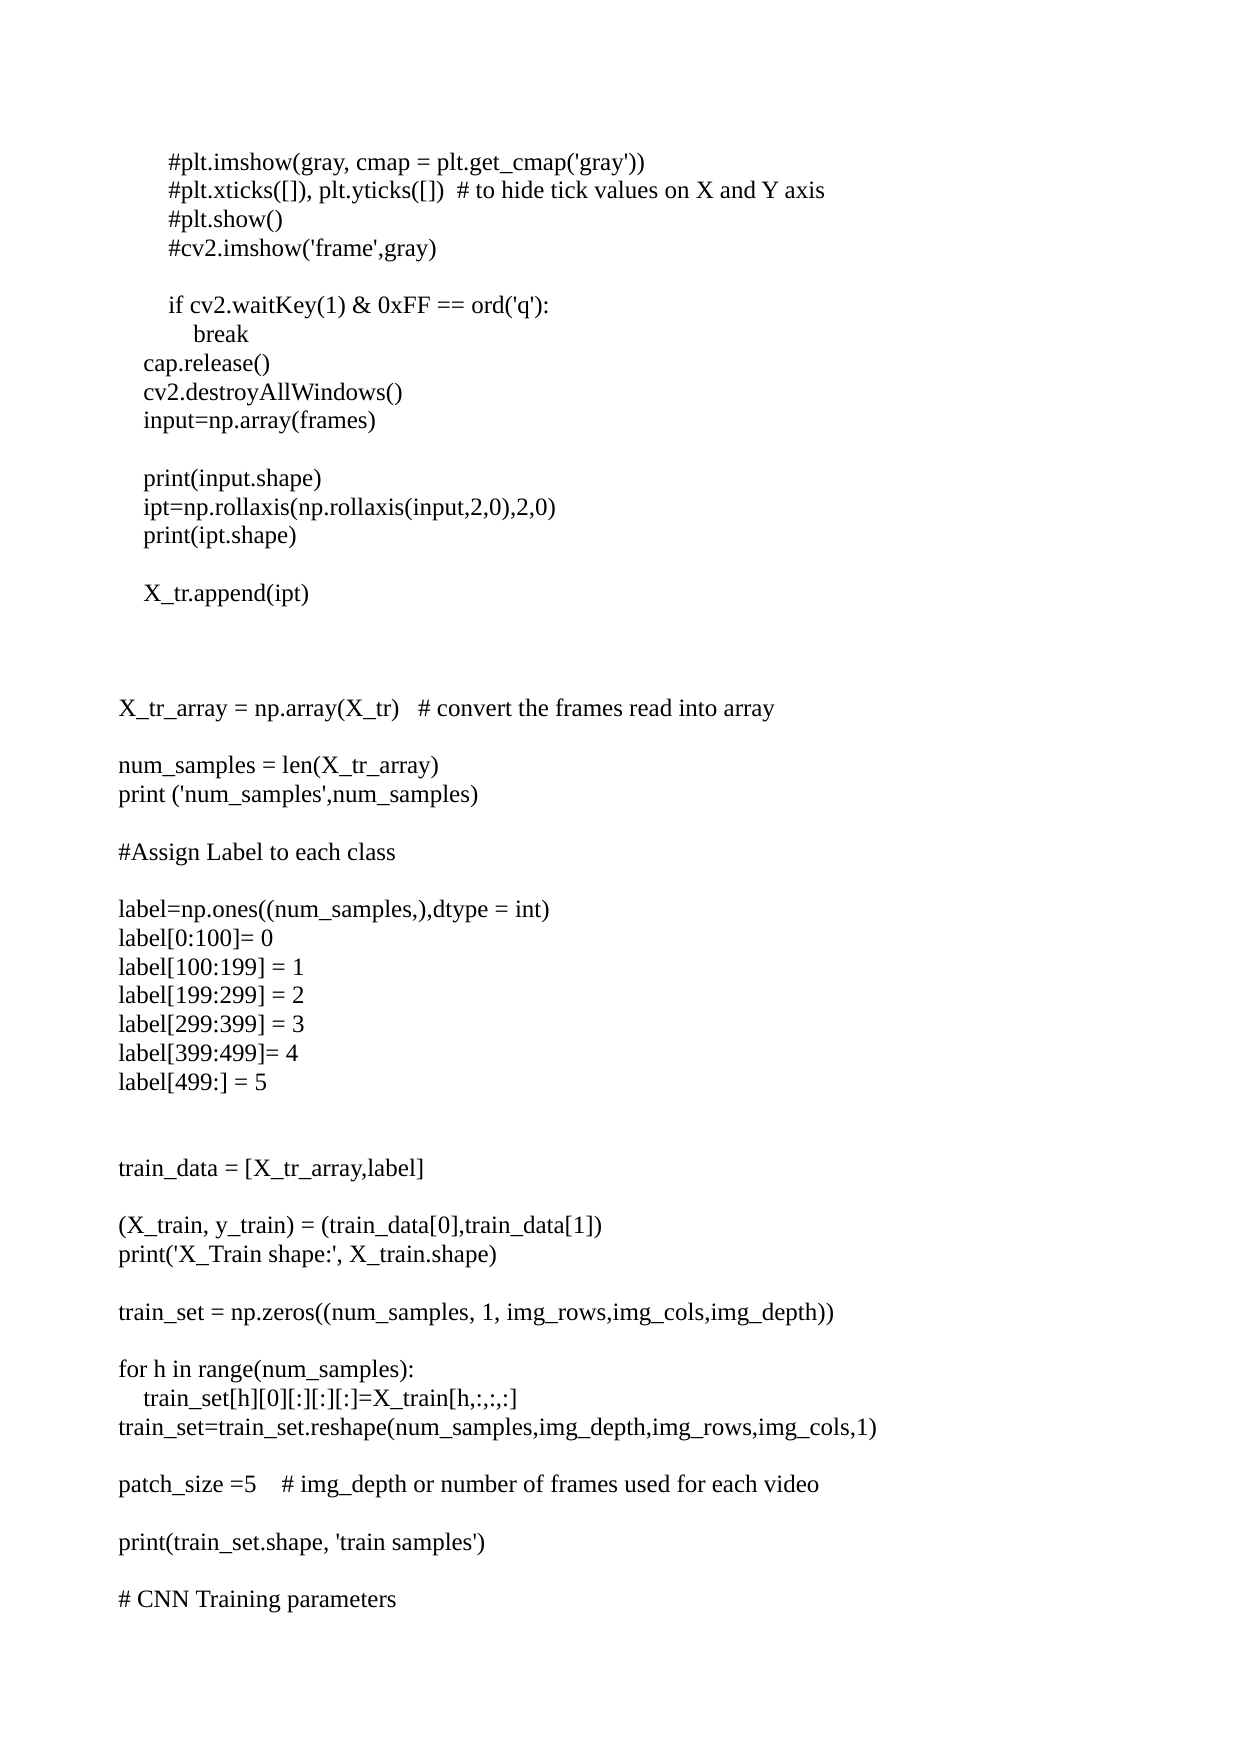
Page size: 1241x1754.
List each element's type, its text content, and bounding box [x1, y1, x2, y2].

text train_set[h][0][:][:][:]=X_train[h,:,:,:] [118, 1383, 1122, 1412]
text #cv2.imshow('frame',gray) [118, 233, 1122, 262]
text label=np.ones((num_samples,),dtype = int) [118, 894, 1122, 923]
text label[100:199] = 1 [118, 952, 1122, 981]
text print(train_set.shape, 'train samples') [118, 1527, 1122, 1556]
text patch_size =5 # img_depth or number of frames used for each video [118, 1469, 1122, 1498]
text train_set=train_set.reshape(num_samples,img_depth,img_rows,img_cols,1) [118, 1412, 1122, 1441]
text print(input.shape) [118, 463, 1122, 492]
text break [118, 319, 1122, 348]
text (X_train, y_train) = (train_data[0],train_data[1]) [118, 1211, 1122, 1239]
text label[299:399] = 3 [118, 1009, 1122, 1038]
text print ('num_samples',num_samples) [118, 779, 1122, 808]
text # CNN Training parameters [118, 1584, 1122, 1613]
text print(ipt.shape) [118, 521, 1122, 549]
text input=np.array(frames) [118, 406, 1122, 434]
text X_tr_array = np.array(X_tr) # convert the frames read into array [118, 693, 1122, 722]
text if cv2.waitKey(1) & 0xFF == ord('q'): [118, 291, 1122, 319]
text #plt.show() [118, 204, 1122, 233]
text #Assign Label to each class [118, 837, 1122, 866]
text label[0:100]= 0 [118, 923, 1122, 952]
text cap.release() [118, 348, 1122, 377]
text ipt=np.rollaxis(np.rollaxis(input,2,0),2,0) [118, 492, 1122, 521]
text X_tr.append(ipt) [118, 578, 1122, 607]
text train_set = np.zeros((num_samples, 1, img_rows,img_cols,img_depth)) [118, 1297, 1122, 1326]
text print('X_Train shape:', X_train.shape) [118, 1239, 1122, 1268]
text #plt.xticks([]), plt.yticks([]) # to hide tick values on X and Y axis [118, 176, 1122, 204]
text label[399:499]= 4 [118, 1038, 1122, 1067]
text train_data = [X_tr_array,label] [118, 1153, 1122, 1182]
text cv2.destroyAllWindows() [118, 377, 1122, 406]
text label[199:299] = 2 [118, 981, 1122, 1009]
text #plt.imshow(gray, cmap = plt.get_cmap('gray')) [118, 147, 1122, 176]
text for h in range(num_samples): [118, 1354, 1122, 1383]
text num_samples = len(X_tr_array) [118, 751, 1122, 779]
text label[499:] = 5 [118, 1067, 1122, 1096]
